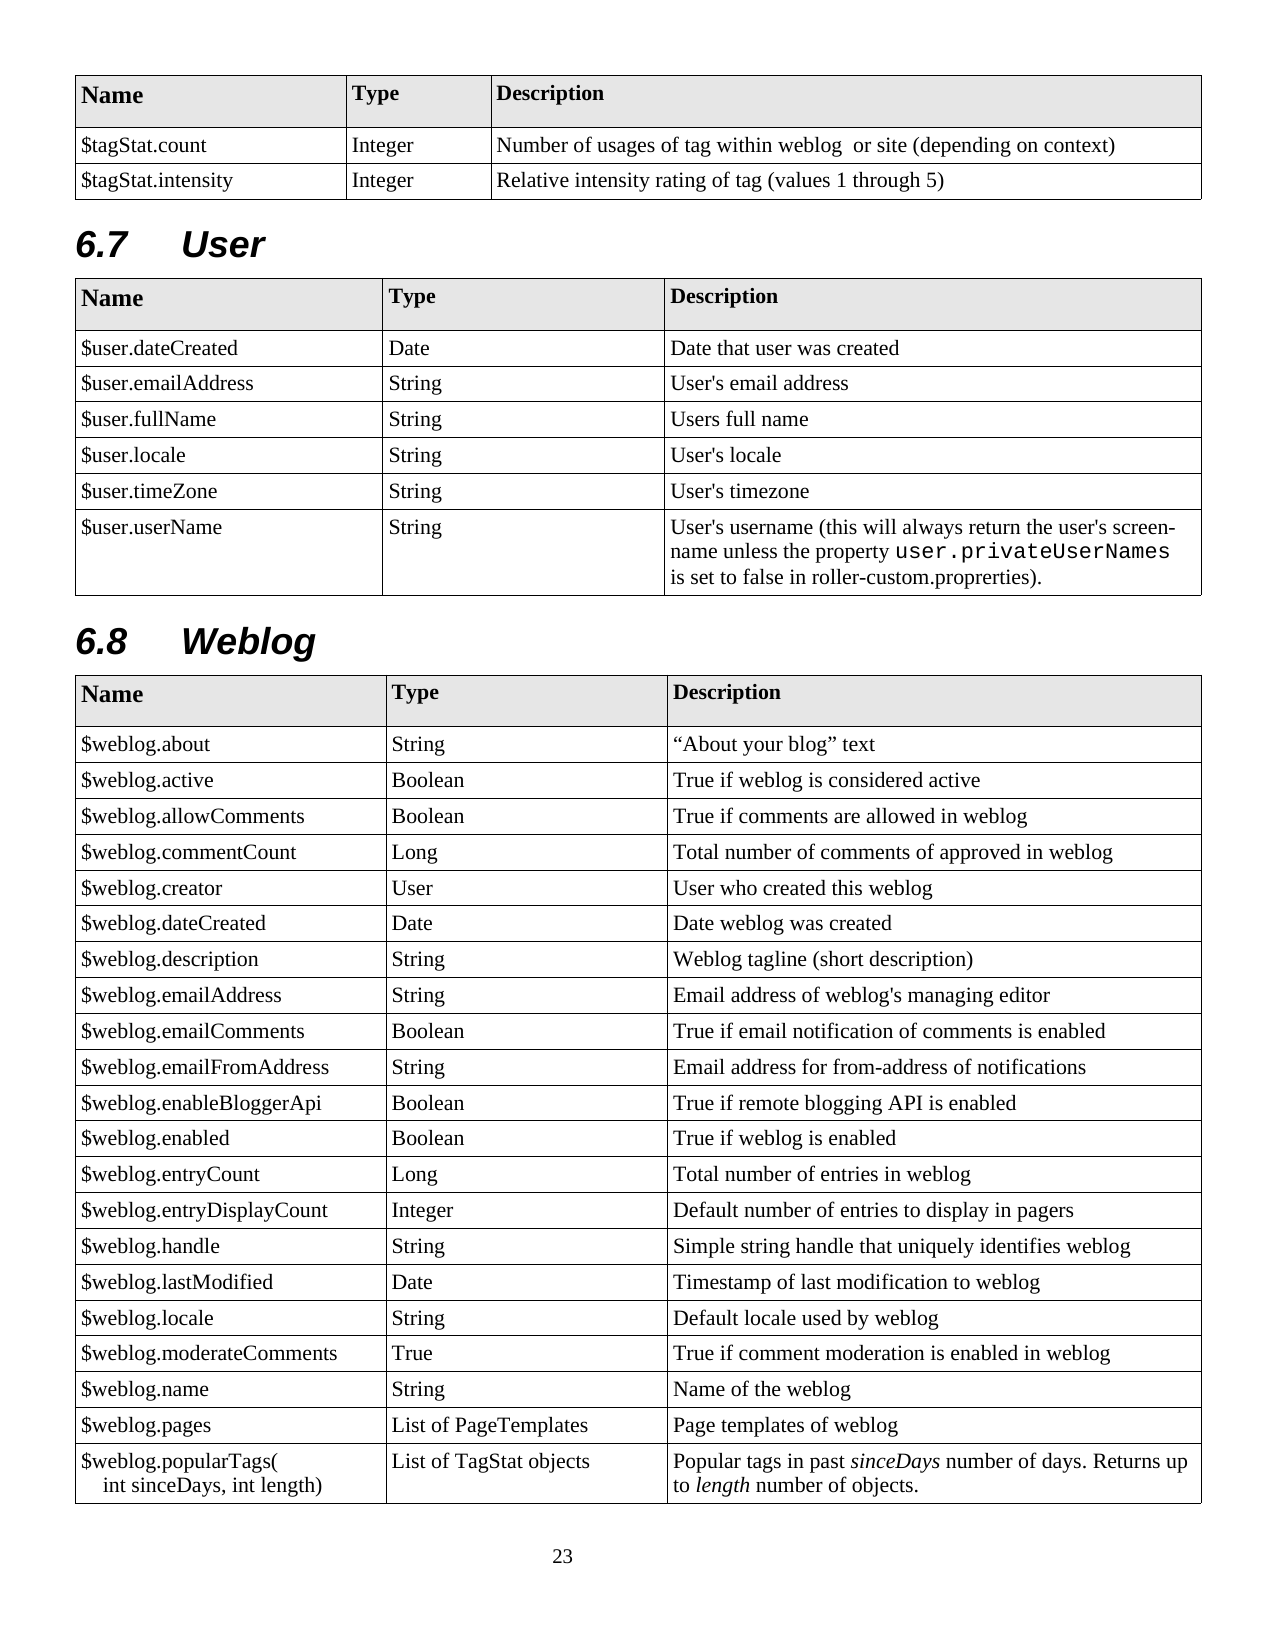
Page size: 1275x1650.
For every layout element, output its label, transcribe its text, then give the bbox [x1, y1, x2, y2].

table_cell True [387, 1336, 667, 1371]
table_cell “About your blog” text [668, 727, 1201, 762]
table_header Type [387, 676, 667, 726]
table_cell $weblog.dateCreated [76, 906, 386, 941]
table_cell Popular tags in past sinceDays number of days. Returns up to length number of objects. [668, 1444, 1201, 1503]
table_cell $user.timeZone [76, 474, 382, 509]
table_cell $weblog.emailAddress [76, 978, 386, 1013]
table_cell $weblog.moderateComments [76, 1336, 386, 1371]
table_cell Number of usages of tag within weblog or site (depending on context) [492, 128, 1201, 163]
table_cell String [383, 438, 664, 473]
table_cell String [383, 510, 664, 595]
table_cell Long [387, 835, 667, 869]
table_header Type [383, 279, 664, 330]
table_cell Name of the weblog [668, 1372, 1201, 1407]
table_cell True if remote blogging API is enabled [668, 1086, 1201, 1120]
table_cell $weblog.lastModified [76, 1265, 386, 1299]
table_cell $weblog.popularTags( int sinceDays, int length) [76, 1444, 386, 1503]
table_cell Boolean [387, 763, 667, 798]
table_cell $weblog.name [76, 1372, 386, 1407]
table_header Description [668, 676, 1201, 726]
table_cell $weblog.active [76, 763, 386, 798]
table_cell $weblog.enabled [76, 1121, 386, 1156]
table_cell $weblog.creator [76, 871, 386, 905]
subtitle User [75, 223, 1200, 265]
table_cell True if email notification of comments is enabled [668, 1014, 1201, 1049]
table_cell Date [383, 331, 664, 366]
table_header Name [76, 676, 386, 726]
table_cell String [387, 978, 667, 1013]
table_cell $user.locale [76, 438, 382, 473]
table_cell String [387, 1301, 667, 1335]
table_cell String [387, 727, 667, 762]
table_header Name [76, 76, 346, 127]
table_cell $user.userName [76, 510, 382, 595]
table_cell String [383, 367, 664, 401]
table_cell $weblog.commentCount [76, 835, 386, 869]
table_cell Total number of entries in weblog [668, 1157, 1201, 1192]
table_cell Date weblog was created [668, 906, 1201, 941]
table_cell $weblog.entryDisplayCount [76, 1193, 386, 1228]
table_cell $user.emailAddress [76, 367, 382, 401]
table_cell $weblog.handle [76, 1229, 386, 1264]
table_cell Total number of comments of approved in weblog [668, 835, 1201, 869]
table_cell $user.dateCreated [76, 331, 382, 366]
table_cell User's locale [665, 438, 1201, 473]
table_cell True if weblog is enabled [668, 1121, 1201, 1156]
table_header Description [665, 279, 1201, 330]
table_cell String [387, 942, 667, 977]
table_cell $weblog.emailFromAddress [76, 1050, 386, 1084]
table_cell Boolean [387, 1121, 667, 1156]
table_cell Users full name [665, 402, 1201, 437]
table_cell Date [387, 1265, 667, 1299]
table_cell Boolean [387, 1014, 667, 1049]
table_cell String [383, 402, 664, 437]
table_cell User who created this weblog [668, 871, 1201, 905]
table_cell Email address of weblog's managing editor [668, 978, 1201, 1013]
table_cell Long [387, 1157, 667, 1192]
table_cell $weblog.about [76, 727, 386, 762]
table_cell List of TagStat objects [387, 1444, 667, 1503]
table_cell $weblog.description [76, 942, 386, 977]
table_cell $user.fullName [76, 402, 382, 437]
table_cell Integer [387, 1193, 667, 1228]
table_cell $tagStat.intensity [76, 164, 346, 198]
table_cell Integer [347, 128, 491, 163]
table_cell Integer [347, 164, 491, 198]
table_cell $weblog.pages [76, 1408, 386, 1443]
table_cell User's username (this will always return the user's screen-name unless the property user.privateUserNames is set to false in roller-custom.proprerties). [665, 510, 1201, 595]
table_cell List of PageTemplates [387, 1408, 667, 1443]
table_cell User's email address [665, 367, 1201, 401]
subtitle Weblog [75, 620, 1200, 662]
table_cell $weblog.enableBloggerApi [76, 1086, 386, 1120]
table_cell String [387, 1229, 667, 1264]
table_cell Simple string handle that uniquely identifies weblog [668, 1229, 1201, 1264]
table_cell $weblog.entryCount [76, 1157, 386, 1192]
table_cell User's timezone [665, 474, 1201, 509]
table_cell Date that user was created [665, 331, 1201, 366]
table_cell User [387, 871, 667, 905]
table_cell Page templates of weblog [668, 1408, 1201, 1443]
table_cell Date [387, 906, 667, 941]
table_header Type [347, 76, 491, 127]
table_cell Relative intensity rating of tag (values 1 through 5) [492, 164, 1201, 198]
table_cell String [387, 1372, 667, 1407]
table_cell Weblog tagline (short description) [668, 942, 1201, 977]
table_cell $tagStat.count [76, 128, 346, 163]
table_cell String [387, 1050, 667, 1084]
table_cell String [383, 474, 664, 509]
table_header Name [76, 279, 382, 330]
table_cell True if weblog is considered active [668, 763, 1201, 798]
table_cell Timestamp of last modification to weblog [668, 1265, 1201, 1299]
table_cell $weblog.emailComments [76, 1014, 386, 1049]
table_cell Email address for from-address of notifications [668, 1050, 1201, 1084]
table_cell $weblog.locale [76, 1301, 386, 1335]
table_cell Boolean [387, 1086, 667, 1120]
table_cell Default number of entries to display in pagers [668, 1193, 1201, 1228]
table_cell $weblog.allowComments [76, 799, 386, 834]
table_header Description [492, 76, 1201, 127]
table_cell Default locale used by weblog [668, 1301, 1201, 1335]
table_cell Boolean [387, 799, 667, 834]
table_cell True if comments are allowed in weblog [668, 799, 1201, 834]
table_cell True if comment moderation is enabled in weblog [668, 1336, 1201, 1371]
